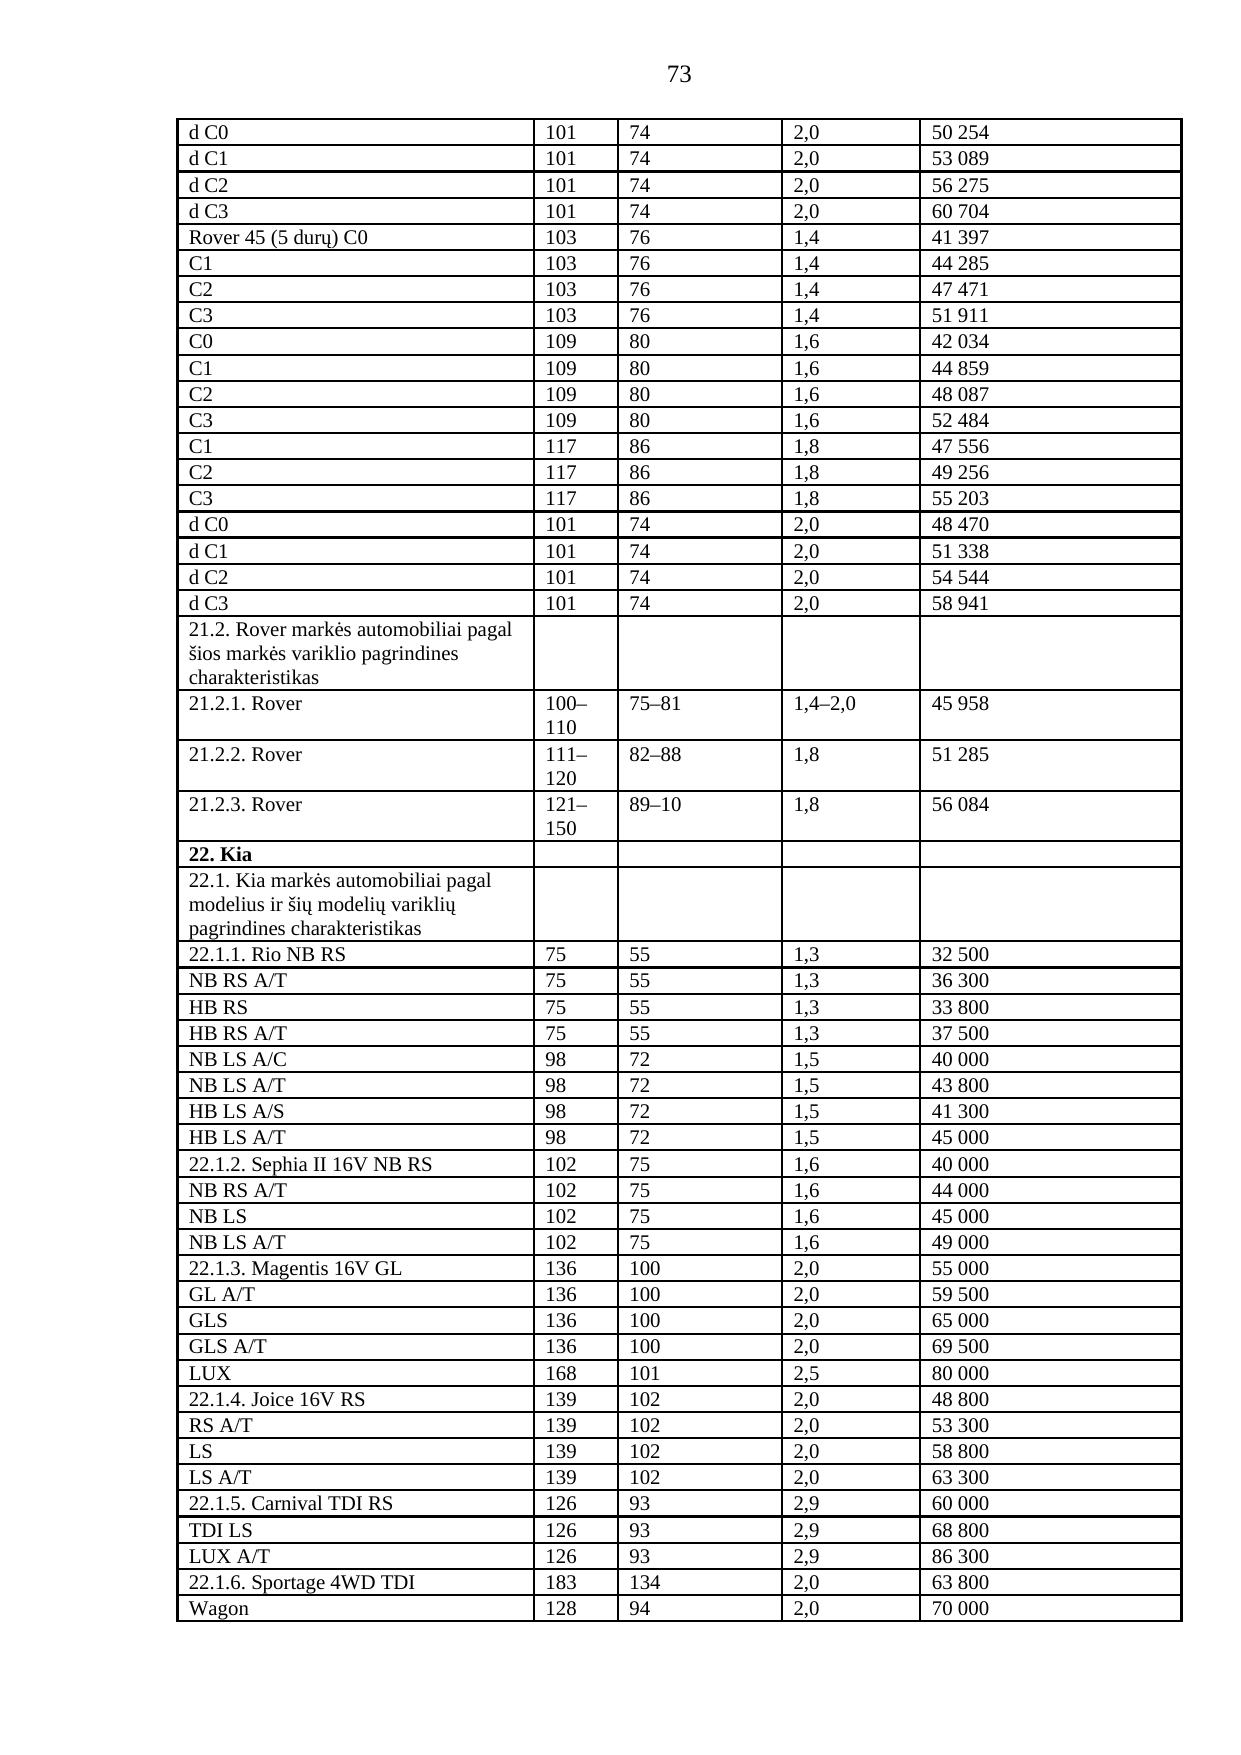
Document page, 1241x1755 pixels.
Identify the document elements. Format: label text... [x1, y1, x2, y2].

table_cell 101 [535, 199, 617, 223]
table_cell d C3 [179, 591, 533, 615]
table_cell 1,5 [783, 1047, 919, 1071]
table_cell 1,5 [783, 1073, 919, 1097]
table_cell 134 [619, 1570, 781, 1594]
table_cell 2,0 [783, 1570, 919, 1594]
table_cell 2,0 [783, 1335, 919, 1358]
table_cell 52 484 [921, 408, 1180, 432]
table_cell d C3 [179, 199, 533, 223]
table_cell 72 [619, 1047, 781, 1071]
table_cell 102 [619, 1413, 781, 1437]
table_cell 44 000 [921, 1178, 1180, 1202]
table_cell 101 [535, 591, 617, 615]
table_cell 2,0 [783, 1282, 919, 1306]
table_cell 101 [535, 146, 617, 170]
table_cell 53 300 [921, 1413, 1180, 1437]
table_cell 2,9 [783, 1491, 919, 1515]
table_cell 80 [619, 356, 781, 379]
table_cell 40 000 [921, 1047, 1180, 1071]
table_cell LS [179, 1439, 533, 1463]
table_cell 89–10 [619, 792, 781, 840]
table_cell 75 [619, 1178, 781, 1202]
table_cell 21.2. Rover markės automobiliai pagal šios markės variklio pagrindines charakteristikas [179, 617, 533, 689]
table_cell 54 544 [921, 565, 1180, 589]
table_cell 74 [619, 565, 781, 589]
table_cell 72 [619, 1099, 781, 1123]
table_cell 2,0 [783, 565, 919, 589]
table_cell 1,4–2,0 [783, 691, 919, 739]
table_cell C0 [179, 329, 533, 353]
table_cell 183 [535, 1570, 617, 1594]
table_cell GLS [179, 1308, 533, 1332]
table_cell 139 [535, 1465, 617, 1489]
table_cell 75 [535, 1021, 617, 1045]
table_cell 98 [535, 1099, 617, 1123]
table_cell 80 [619, 329, 781, 353]
table_cell 1,8 [783, 792, 919, 840]
table_cell 76 [619, 225, 781, 249]
table_cell 2,9 [783, 1544, 919, 1568]
table_cell 101 [535, 539, 617, 563]
table_cell 126 [535, 1491, 617, 1515]
table_cell 55 [619, 995, 781, 1019]
table_cell 75 [535, 942, 617, 966]
table_cell 100 [619, 1308, 781, 1332]
table_cell 70 000 [921, 1596, 1180, 1620]
table_cell LUX [179, 1361, 533, 1385]
table_cell 22. Kia [179, 842, 533, 866]
table_cell 22.1.4. Joice 16V RS [179, 1387, 533, 1411]
table_cell 136 [535, 1308, 617, 1332]
table_cell 51 285 [921, 741, 1180, 789]
table_cell 109 [535, 356, 617, 379]
table_cell 69 500 [921, 1335, 1180, 1358]
table_cell HB RS A/T [179, 1021, 533, 1045]
table_cell 102 [619, 1465, 781, 1489]
table_cell 102 [619, 1387, 781, 1411]
table_cell C2 [179, 277, 533, 301]
table_cell [535, 617, 617, 689]
table_cell 76 [619, 251, 781, 275]
table_cell 103 [535, 251, 617, 275]
table_cell 60 704 [921, 199, 1180, 223]
table_cell 1,5 [783, 1099, 919, 1123]
table_cell 100–110 [535, 691, 617, 739]
table_cell 47 556 [921, 434, 1180, 458]
table_cell 76 [619, 277, 781, 301]
table_cell 43 800 [921, 1073, 1180, 1097]
table_cell 117 [535, 486, 617, 510]
table_cell d C2 [179, 173, 533, 197]
table_cell 50 254 [921, 120, 1180, 144]
table_cell 102 [535, 1230, 617, 1254]
table_cell 44 859 [921, 356, 1180, 379]
table_cell 55 [619, 1021, 781, 1045]
table_cell 80 000 [921, 1361, 1180, 1385]
table_cell 103 [535, 225, 617, 249]
table_cell 128 [535, 1596, 617, 1620]
table_cell 93 [619, 1518, 781, 1542]
table_cell 100 [619, 1256, 781, 1280]
table_cell 2,0 [783, 1256, 919, 1280]
table_cell 1,3 [783, 969, 919, 992]
table_cell [535, 842, 617, 866]
table_cell HB RS [179, 995, 533, 1019]
table_cell 102 [619, 1439, 781, 1463]
table_cell 58 800 [921, 1439, 1180, 1463]
table_cell 100 [619, 1335, 781, 1358]
table_cell 1,6 [783, 1151, 919, 1176]
table_cell 60 000 [921, 1491, 1180, 1515]
table_cell 1,6 [783, 1204, 919, 1228]
table_cell 101 [619, 1361, 781, 1385]
table_cell NB RS A/T [179, 1178, 533, 1202]
table_cell 72 [619, 1073, 781, 1097]
table_cell 136 [535, 1282, 617, 1306]
table_cell LS A/T [179, 1465, 533, 1489]
table_cell [783, 842, 919, 866]
table_cell 1,8 [783, 434, 919, 458]
table_cell 98 [535, 1073, 617, 1097]
table_cell 2,0 [783, 173, 919, 197]
table_cell 139 [535, 1387, 617, 1411]
table_cell 1,6 [783, 408, 919, 432]
table_cell 1,4 [783, 303, 919, 327]
table_cell 2,0 [783, 199, 919, 223]
table_cell d C0 [179, 120, 533, 144]
table_cell 100 [619, 1282, 781, 1306]
table_cell 74 [619, 120, 781, 144]
table_cell 109 [535, 408, 617, 432]
table_cell 2,0 [783, 146, 919, 170]
table_cell 2,0 [783, 1439, 919, 1463]
table_cell 59 500 [921, 1282, 1180, 1306]
table_cell 74 [619, 513, 781, 536]
table_cell [921, 868, 1180, 940]
table_cell 21.2.1. Rover [179, 691, 533, 739]
table_cell d C1 [179, 539, 533, 563]
table_cell 21.2.2. Rover [179, 741, 533, 789]
table_cell 139 [535, 1413, 617, 1437]
table_cell 44 285 [921, 251, 1180, 275]
table_cell 76 [619, 303, 781, 327]
table_cell 168 [535, 1361, 617, 1385]
table_cell 2,0 [783, 120, 919, 144]
table_cell 22.1.2. Sephia II 16V NB RS [179, 1151, 533, 1176]
table_cell 1,8 [783, 486, 919, 510]
table_cell GL A/T [179, 1282, 533, 1306]
table_cell [783, 868, 919, 940]
table_cell 22.1.6. Sportage 4WD TDI [179, 1570, 533, 1594]
table_cell 111–120 [535, 741, 617, 789]
table_cell 51 911 [921, 303, 1180, 327]
table_cell 136 [535, 1256, 617, 1280]
table_cell 1,6 [783, 329, 919, 353]
table_cell 1,6 [783, 1178, 919, 1202]
table_cell 117 [535, 434, 617, 458]
table_cell 1,4 [783, 251, 919, 275]
table_cell 93 [619, 1491, 781, 1515]
table_cell 101 [535, 120, 617, 144]
table_cell 101 [535, 565, 617, 589]
table_cell 86 [619, 434, 781, 458]
table_cell 98 [535, 1047, 617, 1071]
table_cell [535, 868, 617, 940]
table_cell 101 [535, 173, 617, 197]
table_cell 86 [619, 460, 781, 484]
table_cell 63 800 [921, 1570, 1180, 1594]
table_cell 117 [535, 460, 617, 484]
table_cell [619, 868, 781, 940]
table_cell 1,6 [783, 382, 919, 406]
table_cell 56 084 [921, 792, 1180, 840]
table_cell C2 [179, 460, 533, 484]
table_cell 98 [535, 1125, 617, 1149]
table_cell 102 [535, 1178, 617, 1202]
table_cell 102 [535, 1151, 617, 1176]
table_cell 1,6 [783, 356, 919, 379]
table_cell 49 256 [921, 460, 1180, 484]
table_cell 74 [619, 146, 781, 170]
table_cell Rover 45 (5 durų) C0 [179, 225, 533, 249]
table_cell 101 [535, 513, 617, 536]
table_cell 55 [619, 942, 781, 966]
table_cell 109 [535, 329, 617, 353]
table_cell 41 300 [921, 1099, 1180, 1123]
table_cell 58 941 [921, 591, 1180, 615]
table_cell 82–88 [619, 741, 781, 789]
table_cell HB LS A/T [179, 1125, 533, 1149]
table_cell 49 000 [921, 1230, 1180, 1254]
table_cell 48 470 [921, 513, 1180, 536]
table_cell 136 [535, 1335, 617, 1358]
table_cell C1 [179, 434, 533, 458]
table_cell 80 [619, 382, 781, 406]
table_cell 65 000 [921, 1308, 1180, 1332]
table_cell [619, 842, 781, 866]
table_cell 68 800 [921, 1518, 1180, 1542]
table_cell 2,5 [783, 1361, 919, 1385]
table_cell 45 000 [921, 1125, 1180, 1149]
table_cell 94 [619, 1596, 781, 1620]
table_cell 86 [619, 486, 781, 510]
table_cell C3 [179, 303, 533, 327]
table_cell 47 471 [921, 277, 1180, 301]
table_cell NB LS A/C [179, 1047, 533, 1071]
table_cell 1,4 [783, 225, 919, 249]
table_cell [921, 842, 1180, 866]
table_cell 45 958 [921, 691, 1180, 739]
table_cell 103 [535, 277, 617, 301]
table_cell 36 300 [921, 969, 1180, 992]
table_cell 22.1.5. Carnival TDI RS [179, 1491, 533, 1515]
table_cell C1 [179, 251, 533, 275]
table_cell LUX A/T [179, 1544, 533, 1568]
table_cell 63 300 [921, 1465, 1180, 1489]
table_cell 75 [535, 969, 617, 992]
table_cell 139 [535, 1439, 617, 1463]
table_cell 2,0 [783, 513, 919, 536]
table_cell RS A/T [179, 1413, 533, 1437]
table_cell 74 [619, 173, 781, 197]
table_cell 102 [535, 1204, 617, 1228]
table_cell 22.1.1. Rio NB RS [179, 942, 533, 966]
table_cell HB LS A/S [179, 1099, 533, 1123]
table_cell C1 [179, 356, 533, 379]
table_cell NB LS A/T [179, 1230, 533, 1254]
table_cell 40 000 [921, 1151, 1180, 1176]
table_cell 48 087 [921, 382, 1180, 406]
table_cell 2,0 [783, 1308, 919, 1332]
table_cell 55 000 [921, 1256, 1180, 1280]
table_cell 75 [535, 995, 617, 1019]
table_cell 75 [619, 1230, 781, 1254]
table_cell 1,3 [783, 1021, 919, 1045]
table_cell 2,0 [783, 591, 919, 615]
table_cell 2,0 [783, 1387, 919, 1411]
table_cell 126 [535, 1544, 617, 1568]
table_cell 1,3 [783, 942, 919, 966]
table_cell GLS A/T [179, 1335, 533, 1358]
table_cell C3 [179, 486, 533, 510]
table_cell 1,8 [783, 460, 919, 484]
table_cell [783, 617, 919, 689]
table_cell 55 [619, 969, 781, 992]
table_cell 56 275 [921, 173, 1180, 197]
table_cell [619, 617, 781, 689]
table_cell d C0 [179, 513, 533, 536]
table_cell 1,8 [783, 741, 919, 789]
table_cell 45 000 [921, 1204, 1180, 1228]
table_cell 80 [619, 408, 781, 432]
table_cell 75 [619, 1151, 781, 1176]
table_cell 53 089 [921, 146, 1180, 170]
table_cell TDI LS [179, 1518, 533, 1542]
table_cell 33 800 [921, 995, 1180, 1019]
table_cell 74 [619, 539, 781, 563]
table_cell 1,3 [783, 995, 919, 1019]
table_cell 32 500 [921, 942, 1180, 966]
table_cell 72 [619, 1125, 781, 1149]
table_cell 86 300 [921, 1544, 1180, 1568]
table_cell 22.1. Kia markės automobiliai pagal modelius ir šių modelių variklių pagrindines charakteristikas [179, 868, 533, 940]
table_cell d C2 [179, 565, 533, 589]
table_cell NB LS A/T [179, 1073, 533, 1097]
table_cell 74 [619, 199, 781, 223]
table_cell 21.2.3. Rover [179, 792, 533, 840]
table_cell d C1 [179, 146, 533, 170]
table_cell 2,0 [783, 539, 919, 563]
table_cell 51 338 [921, 539, 1180, 563]
table_cell 22.1.3. Magentis 16V GL [179, 1256, 533, 1280]
table_cell 37 500 [921, 1021, 1180, 1045]
table_cell 74 [619, 591, 781, 615]
table_cell 75 [619, 1204, 781, 1228]
table_cell 42 034 [921, 329, 1180, 353]
table_cell 1,4 [783, 277, 919, 301]
table_cell 93 [619, 1544, 781, 1568]
table_cell NB RS A/T [179, 969, 533, 992]
table_cell 1,6 [783, 1230, 919, 1254]
table_cell 103 [535, 303, 617, 327]
table_cell 41 397 [921, 225, 1180, 249]
table_cell Wagon [179, 1596, 533, 1620]
table_cell 48 800 [921, 1387, 1180, 1411]
table_cell 2,0 [783, 1413, 919, 1437]
table_cell 1,5 [783, 1125, 919, 1149]
table_cell 75–81 [619, 691, 781, 739]
table_cell [921, 617, 1180, 689]
table_cell C3 [179, 408, 533, 432]
table_cell 55 203 [921, 486, 1180, 510]
table_cell C2 [179, 382, 533, 406]
table_cell 2,0 [783, 1465, 919, 1489]
table_cell 126 [535, 1518, 617, 1542]
table_cell 121–150 [535, 792, 617, 840]
table_cell 2,0 [783, 1596, 919, 1620]
table_cell 2,9 [783, 1518, 919, 1542]
table_cell 109 [535, 382, 617, 406]
table_cell NB LS [179, 1204, 533, 1228]
